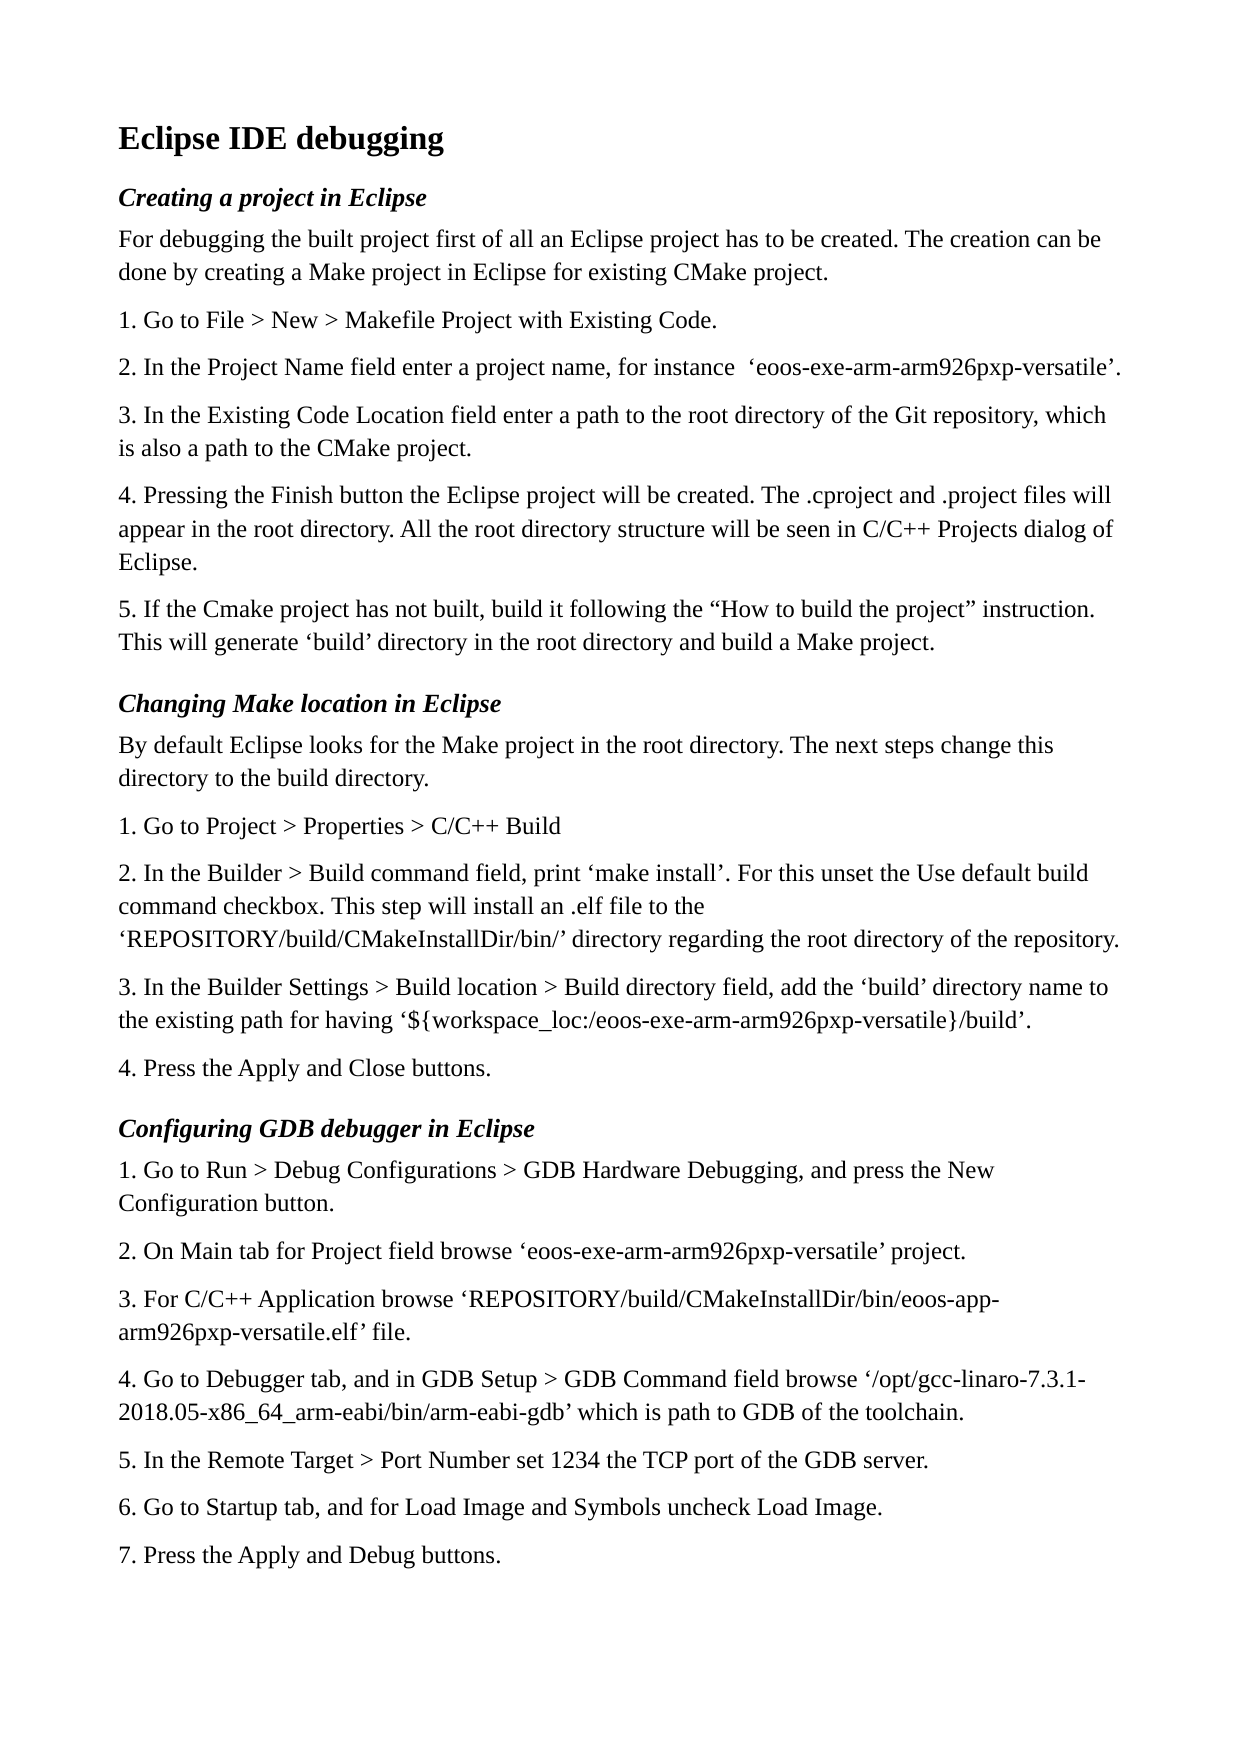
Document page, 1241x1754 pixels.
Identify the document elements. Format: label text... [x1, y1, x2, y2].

text 7. Press the Apply and Debug buttons. [118, 1540, 1122, 1569]
subtitle Configuring GDB debugger in Eclipse [118, 1113, 1122, 1143]
subtitle Changing Make location in Eclipse [118, 687, 1122, 718]
text 3. In the Existing Code Location field enter a path to the root directory of the Git repository, which is also a path to the CMake project. [118, 400, 1122, 462]
subtitle Eclipse IDE debugging [118, 118, 1122, 156]
subtitle Creating a project in Eclipse [118, 181, 1122, 212]
text 4. Pressing the Finish button the Eclipse project will be created. The .cproject and .project files will appear in the root directory. All the root directory structure will be seen in C/C++ Projects dialog of Eclipse. [118, 481, 1122, 575]
text 4. Press the Apply and Close buttons. [118, 1053, 1122, 1081]
text 2. In the Builder > Build command field, print ‘make install’. For this unset the Use default build command checkbox. This step will install an .elf file to the ‘REPOSITORY/build/CMakeInstallDir/bin/’ directory regarding the root directory of the repository. [118, 858, 1122, 953]
text For debugging the built project first of all an Eclipse project has to be created. The creation can be done by creating a Make project in Eclipse for existing CMake project. [118, 224, 1122, 286]
text 1. Go to Project > Properties > C/C++ Build [118, 811, 1122, 839]
text 6. Go to Startup tab, and for Load Image and Symbols uncheck Load Image. [118, 1492, 1122, 1521]
text 5. If the Cmake project has not built, build it following the “How to build the project” instruction. This will generate ‘build’ directory in the root directory and build a Make project. [118, 594, 1122, 656]
text 1. Go to File > New > Makefile Project with Existing Code. [118, 305, 1122, 333]
text 2. In the Project Name field enter a project name, for instance ‘eoos-exe-arm-arm926pxp-versatile’. [118, 352, 1122, 381]
text 1. Go to Run > Debug Configurations > GDB Hardware Debugging, and press the New Configuration button. [118, 1155, 1122, 1217]
text 2. On Main tab for Project field browse ‘eoos-exe-arm-arm926pxp-versatile’ project. [118, 1236, 1122, 1265]
text 3. For C/C++ Application browse ‘REPOSITORY/build/CMakeInstallDir/bin/eoos-app-arm926pxp-versatile.elf’ file. [118, 1284, 1122, 1345]
text 5. In the Remote Target > Port Number set 1234 the TCP port of the GDB server. [118, 1445, 1122, 1474]
text 4. Go to Debugger tab, and in GDB Setup > GDB Command field browse ‘/opt/gcc-linaro-7.3.1-2018.05-x86_64_arm-eabi/bin/arm-eabi-gdb’ which is path to GDB of the toolchain. [118, 1364, 1122, 1426]
text 3. In the Builder Settings > Build location > Build directory field, add the ‘build’ directory name to the existing path for having ‘${workspace_loc:/eoos-exe-arm-arm926pxp-versatile}/build’. [118, 972, 1122, 1034]
text By default Eclipse looks for the Make project in the root directory. The next steps change this directory to the build directory. [118, 730, 1122, 792]
